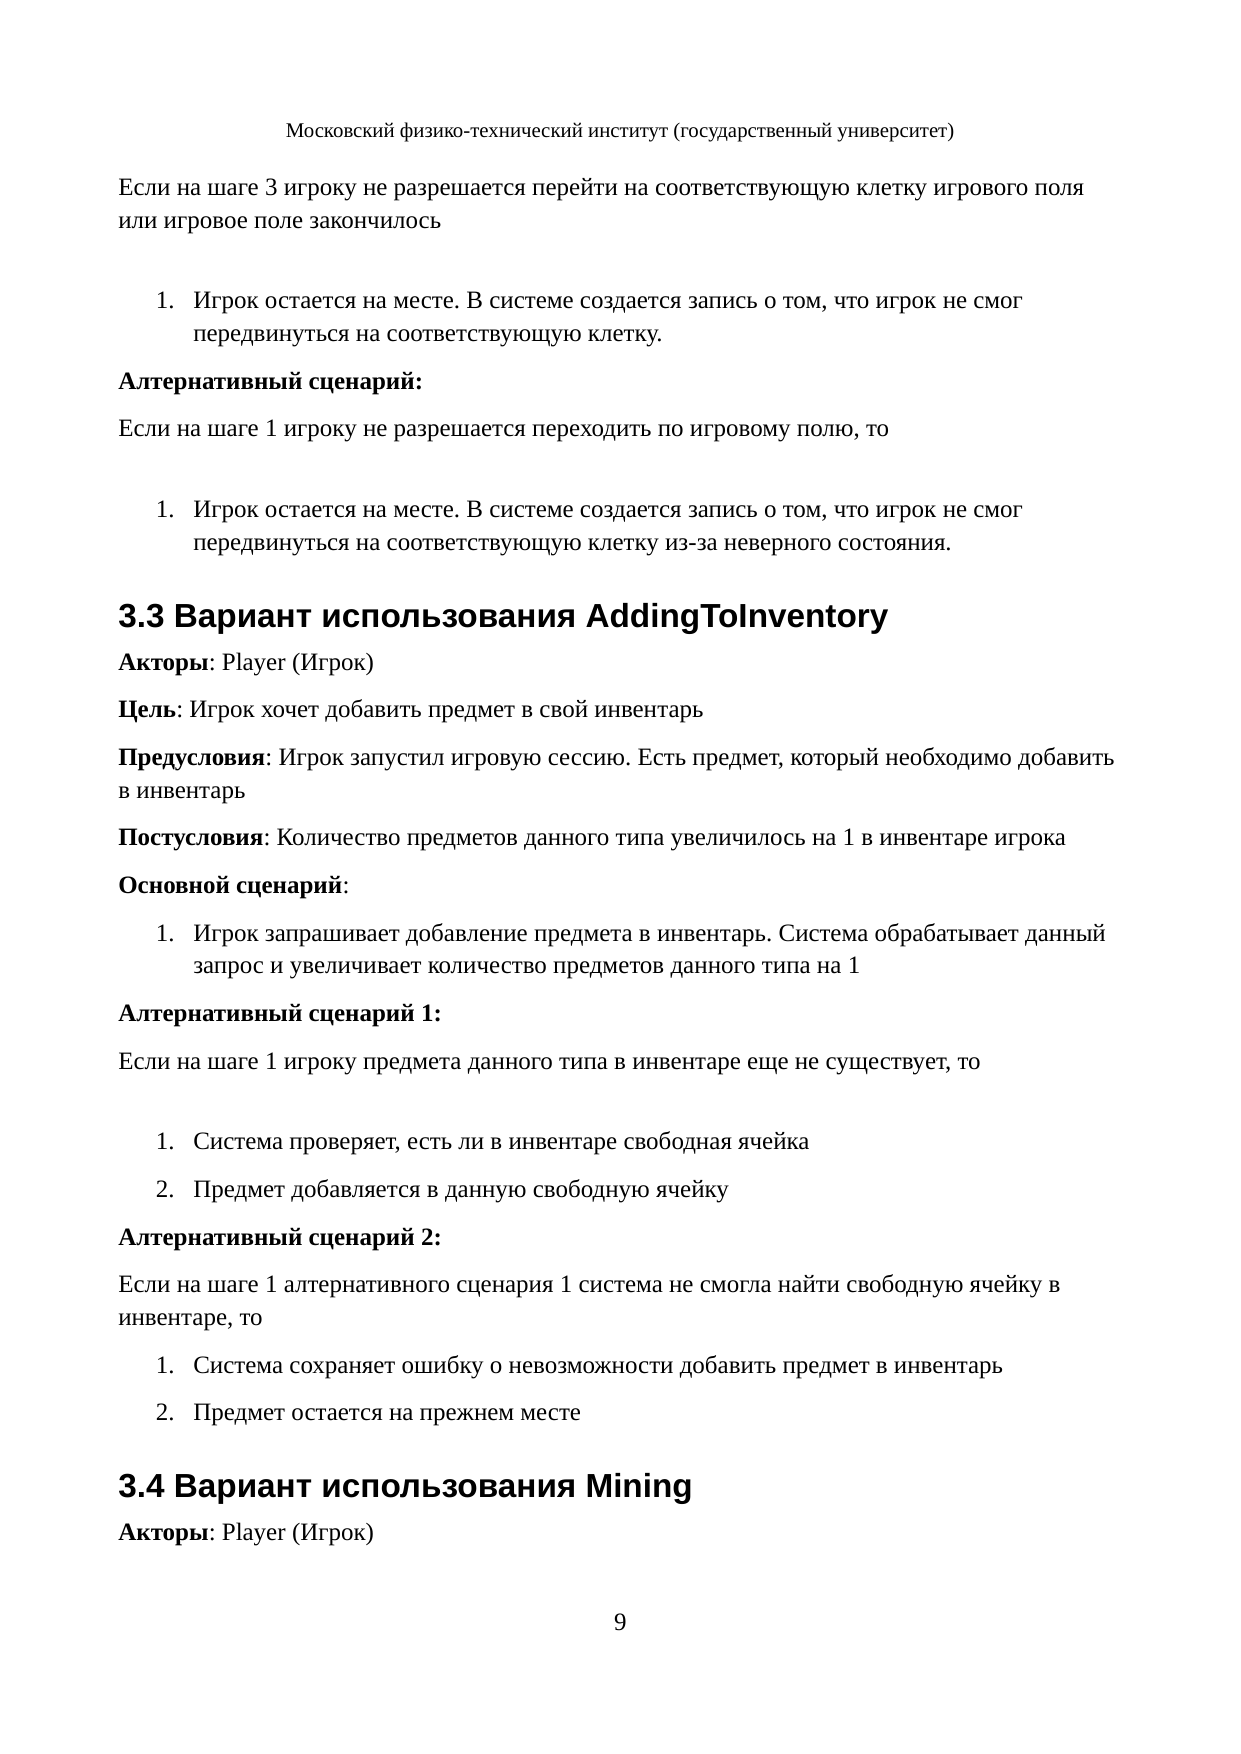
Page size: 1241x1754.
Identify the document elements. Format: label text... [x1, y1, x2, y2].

list Игрок остается на месте. В системе создается запись о том, что игрок не смог передвинуться на соответствующую клетку. [156, 285, 1122, 347]
text Предусловия: Игрок запустил игровую сессию. Есть предмет, который необходимо добавить в инвентарь [118, 742, 1122, 803]
text Если на шаге 1 алтернативного сценария 1 система не смогла найти свободную ячейку в инвентаре, то [118, 1269, 1122, 1331]
text Акторы: Player (Игрок) [118, 647, 1122, 675]
text Основной сценарий: [118, 870, 1122, 899]
subtitle 3.4 Вариант использования Mining [118, 1466, 1122, 1504]
list Предмет остается на прежнем месте [156, 1397, 1122, 1426]
text Постусловия: Количество предметов данного типа увеличилось на 1 в инвентаре игрока [118, 822, 1122, 851]
text Если на шаге 1 игроку предмета данного типа в инвентаре еще не существует, то [118, 1046, 1122, 1108]
text Алтернативный сценарий 1: [118, 998, 1122, 1027]
text Если на шаге 3 игроку не разрешается перейти на соответствующую клетку игрового поля или игровое поле закончилось [118, 172, 1122, 266]
text Алтернативный сценарий 2: [118, 1222, 1122, 1250]
text Алтернативный сценарий: [118, 366, 1122, 395]
list Игрок запрашивает добавление предмета в инвентарь. Система обрабатывает данный запрос и увеличивает количество предметов данного типа на 1 [156, 918, 1122, 979]
list Система сохраняет ошибку о невозможности добавить предмет в инвентарь [156, 1350, 1122, 1379]
text Акторы: Player (Игрок) [118, 1517, 1122, 1546]
text Цель: Игрок хочет добавить предмет в свой инвентарь [118, 694, 1122, 723]
text Если на шаге 1 игроку не разрешается переходить по игровому полю, то [118, 413, 1122, 475]
subtitle 3.3 Вариант использования AddingToInventory [118, 596, 1122, 634]
list Игрок остается на месте. В системе создается запись о том, что игрок не смог передвинуться на соответствующую клетку из-за неверного состояния. [156, 494, 1122, 556]
list Система проверяет, есть ли в инвентаре свободная ячейка [156, 1126, 1122, 1155]
list Предмет добавляется в данную свободную ячейку [156, 1174, 1122, 1203]
